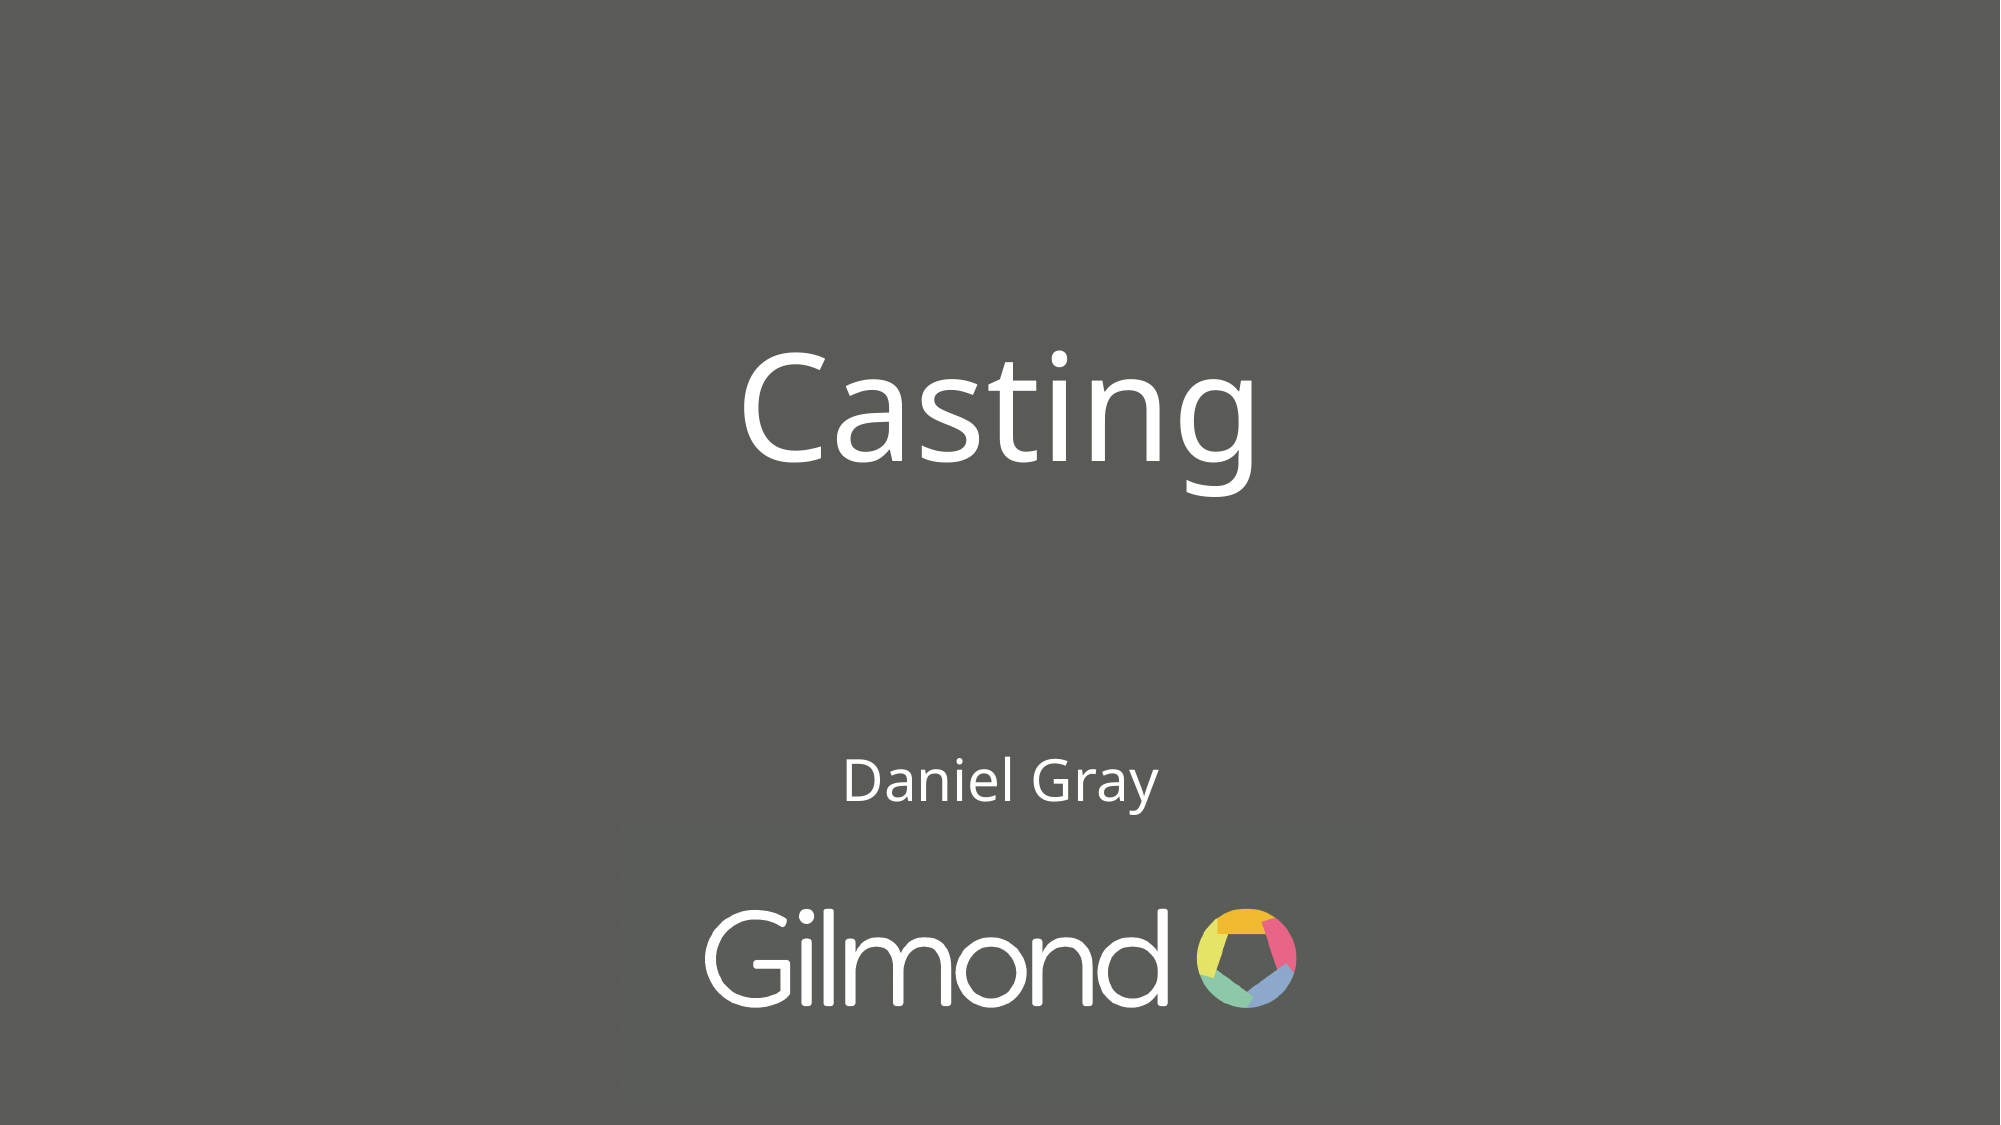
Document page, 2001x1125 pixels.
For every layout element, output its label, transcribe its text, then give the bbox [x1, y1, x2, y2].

picture [620, 824, 1380, 1108]
subtitle Casting [249, 211, 1750, 581]
subtitle Daniel Gray [249, 581, 1750, 985]
